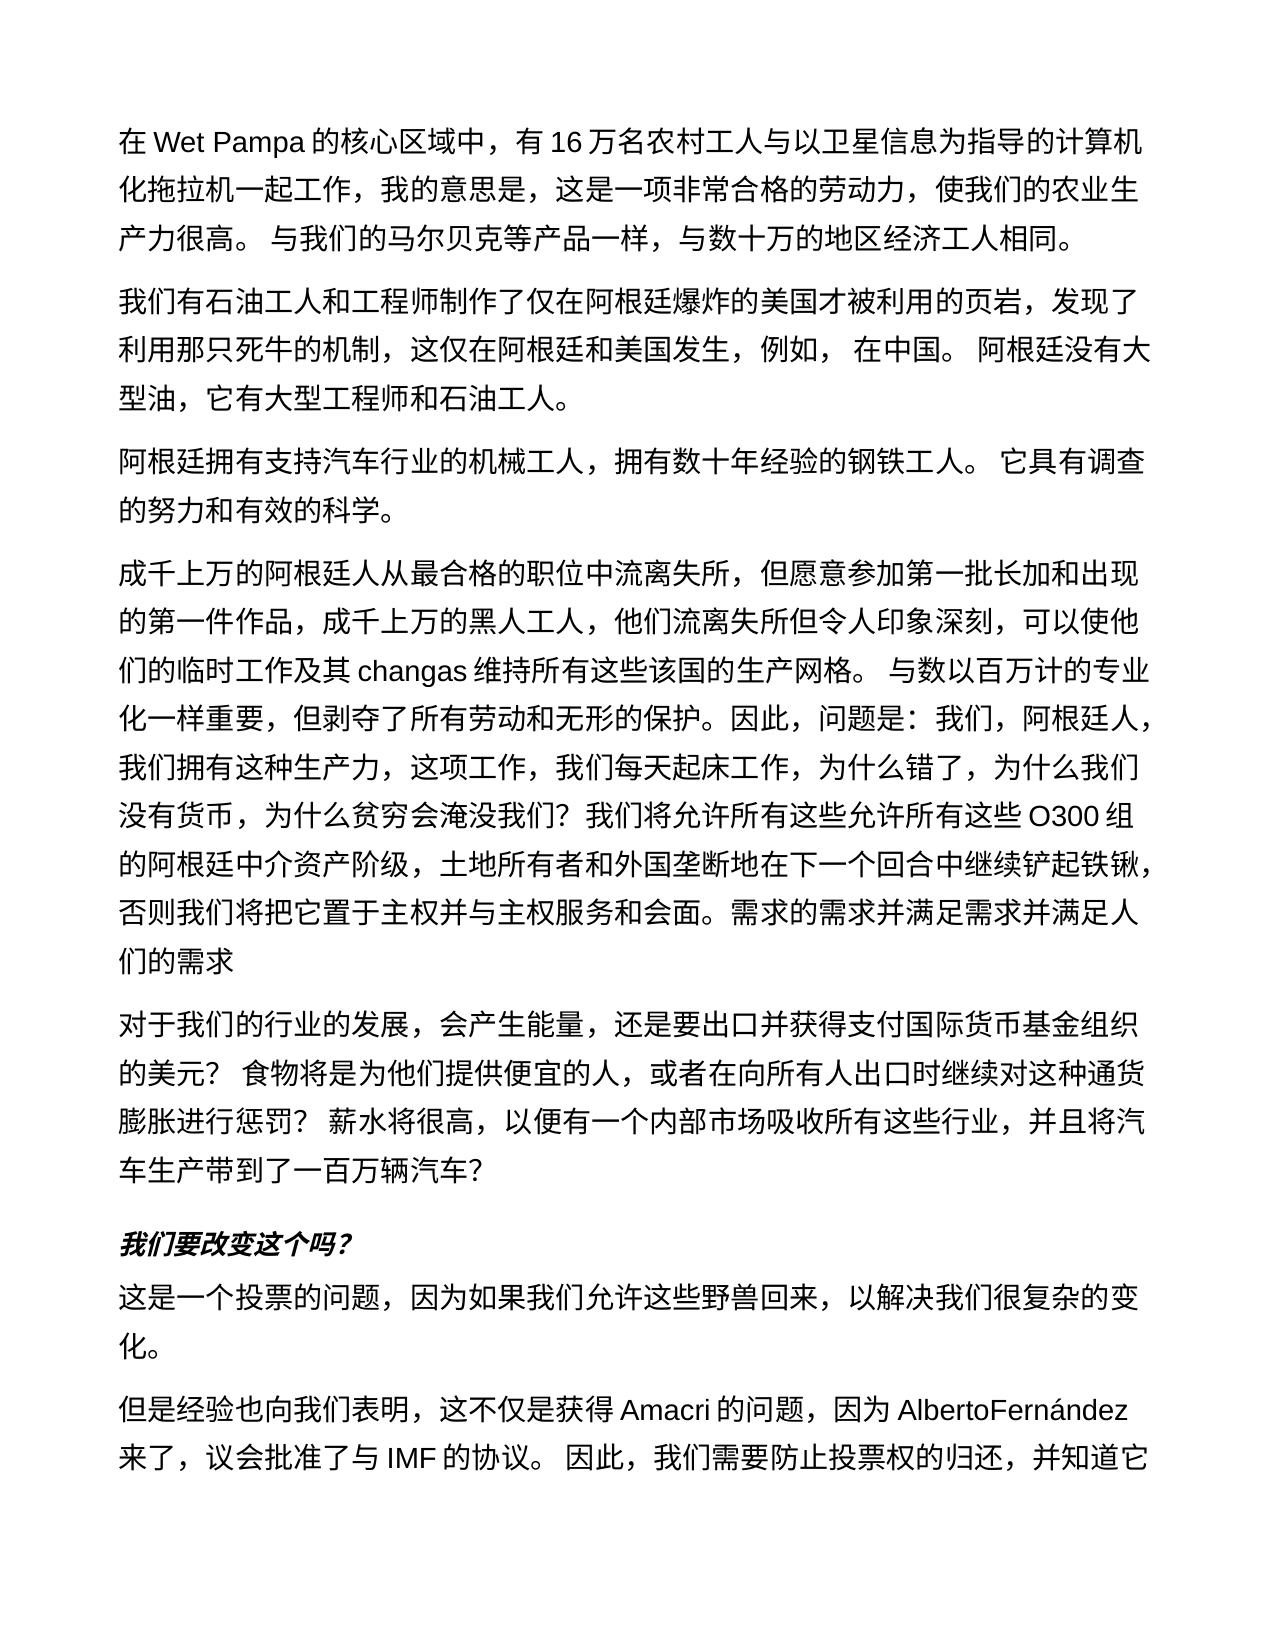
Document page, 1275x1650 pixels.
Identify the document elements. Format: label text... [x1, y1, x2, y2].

text 我们有石油工人和工程师制作了仅在阿根廷爆炸的美国才被利用的页岩，发现了利用那只死牛的机制，这仅在阿根廷和美国发生，例如， 在中国。 阿根廷没有大型油，它有大型工程师和石油工人。 [118, 278, 1157, 418]
text 对于我们的行业的发展，会产生能量，还是要出口并获得支付国际货币基金组织的美元？ 食物将是为他们提供便宜的人，或者在向所有人出口时继续对这种通货膨胀进行惩罚？ 薪水将很高，以便有一个内部市场吸收所有这些行业，并且将汽车生产带到了一百万辆汽车？ [118, 1002, 1157, 1189]
text 阿根廷拥有支持汽车行业的机械工人，拥有数十年经验的钢铁工人。 它具有调查的努力和有效的科学。 [118, 438, 1157, 529]
text 但是经验也向我们表明，这不仅是获得Amacri的问题，因为AlbertoFernández来了，议会批准了与IMF的协议。 因此，我们需要防止投票权的归还，并知道它 [118, 1386, 1157, 1477]
text 这是一个投票的问题，因为如果我们允许这些野兽回来，以解决我们很复杂的变化。 [118, 1275, 1157, 1366]
text 成千上万的阿根廷人从最合格的职位中流离失所，但愿意参加第一批长加和出现的第一件作品，成千上万的黑人工人，他们流离失所但令人印象深刻，可以使他们的临时工作及其changas维持所有这些该国的生产网格。 与数以百万计的专业化一样重要，但剥夺了所有劳动和无形的保护。因此，问题是：我们，阿根廷人，我们拥有这种生产力，这项工作，我们每天起床工作，为什么错了，为什么我们没有货币，为什么贫穷会淹没我们？我们将允许所有这些允许所有这些O300组的阿根廷中介资产阶级，土地所有者和外国垄断地在下一个回合中继续铲起铁锹，否则我们将把它置于主权并与主权服务和会面。需求的需求并满足需求并满足人们的需求 [118, 550, 1157, 981]
subtitle 我们要改变这个吗？ [118, 1223, 1157, 1262]
text 在Wet Pampa的核心区域中，有16万名农村工人与以卫星信息为指导的计算机化拖拉机一起工作，我的意思是，这是一项非常合格的劳动力，使我们的农业生产力很高。 与我们的马尔贝克等产品一样，与数十万的地区经济工人相同。 [118, 118, 1157, 257]
